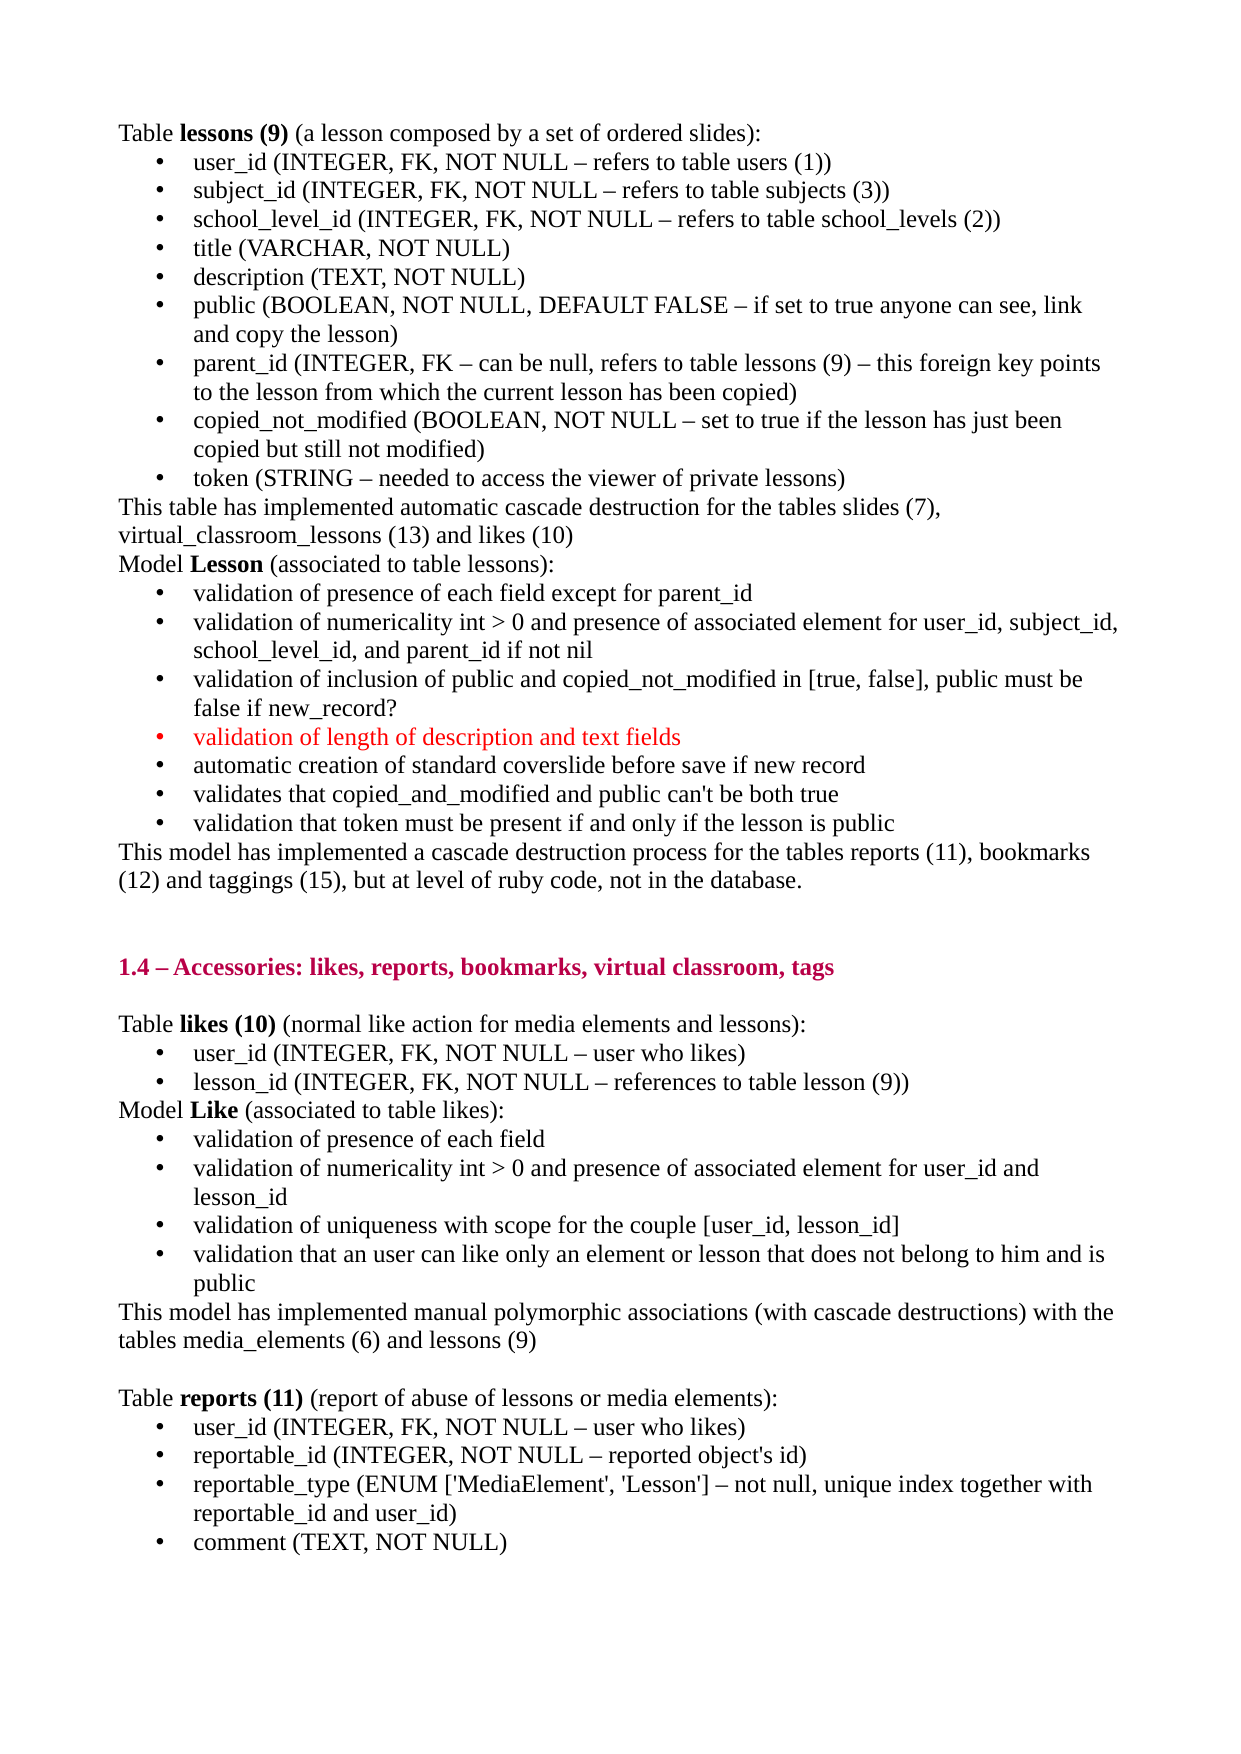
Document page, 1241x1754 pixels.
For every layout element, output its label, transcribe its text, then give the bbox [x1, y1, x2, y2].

list title (VARCHAR, NOT NULL) [156, 233, 1122, 262]
list validation of length of description and text fields [156, 722, 1122, 751]
text This model has implemented manual polymorphic associations (with cascade destructions) with the tables media_elements (6) and lessons (9) [118, 1297, 1122, 1354]
list comment (TEXT, NOT NULL) [156, 1527, 1122, 1556]
list validation of numericality int > 0 and presence of associated element for user_id and lesson_id [156, 1153, 1122, 1211]
list user_id (INTEGER, FK, NOT NULL – user who likes) [156, 1412, 1122, 1441]
list user_id (INTEGER, FK, NOT NULL – refers to table users (1)) [156, 147, 1122, 176]
list validation that token must be present if and only if the lesson is public [156, 808, 1122, 837]
text Table lessons (9) (a lesson composed by a set of ordered slides): [118, 118, 1122, 147]
text Model Lesson (associated to table lessons): [118, 549, 1122, 578]
list token (STRING – needed to access the viewer of private lessons) [156, 463, 1122, 492]
list validation of presence of each field except for parent_id [156, 578, 1122, 607]
list validation that an user can like only an element or lesson that does not belong to him and is public [156, 1239, 1122, 1297]
text Table reports (11) (report of abuse of lessons or media elements): [118, 1383, 1122, 1412]
list public (BOOLEAN, NOT NULL, DEFAULT FALSE – if set to true anyone can see, link and copy the lesson) [156, 291, 1122, 348]
list validation of inclusion of public and copied_not_modified in [true, false], public must be false if new_record? [156, 664, 1122, 722]
list validates that copied_and_modified and public can't be both true [156, 779, 1122, 808]
list validation of numericality int > 0 and presence of associated element for user_id, subject_id, school_level_id, and parent_id if not nil [156, 607, 1122, 664]
text This model has implemented a cascade destruction process for the tables reports (11), bookmarks (12) and taggings (15), but at level of ruby code, not in the database. [118, 837, 1122, 894]
list copied_not_modified (BOOLEAN, NOT NULL – set to true if the lesson has just been copied but still not modified) [156, 406, 1122, 463]
list user_id (INTEGER, FK, NOT NULL – user who likes) [156, 1038, 1122, 1067]
list validation of uniqueness with scope for the couple [user_id, lesson_id] [156, 1211, 1122, 1239]
list lesson_id (INTEGER, FK, NOT NULL – references to table lesson (9)) [156, 1067, 1122, 1096]
list validation of presence of each field [156, 1124, 1122, 1153]
list reportable_type (ENUM ['MediaElement', 'Lesson'] – not null, unique index together with reportable_id and user_id) [156, 1469, 1122, 1527]
list description (TEXT, NOT NULL) [156, 262, 1122, 291]
text Table likes (10) (normal like action for media elements and lessons): [118, 1009, 1122, 1038]
text 1.4 – Accessories: likes, reports, bookmarks, virtual classroom, tags [118, 952, 1122, 981]
list automatic creation of standard coverslide before save if new record [156, 751, 1122, 779]
list parent_id (INTEGER, FK – can be null, refers to table lessons (9) – this foreign key points to the lesson from which the current lesson has been copied) [156, 348, 1122, 406]
text Model Like (associated to table likes): [118, 1096, 1122, 1124]
text This table has implemented automatic cascade destruction for the tables slides (7), virtual_classroom_lessons (13) and likes (10) [118, 492, 1122, 549]
list reportable_id (INTEGER, NOT NULL – reported object's id) [156, 1441, 1122, 1469]
list subject_id (INTEGER, FK, NOT NULL – refers to table subjects (3)) [156, 176, 1122, 204]
list school_level_id (INTEGER, FK, NOT NULL – refers to table school_levels (2)) [156, 204, 1122, 233]
